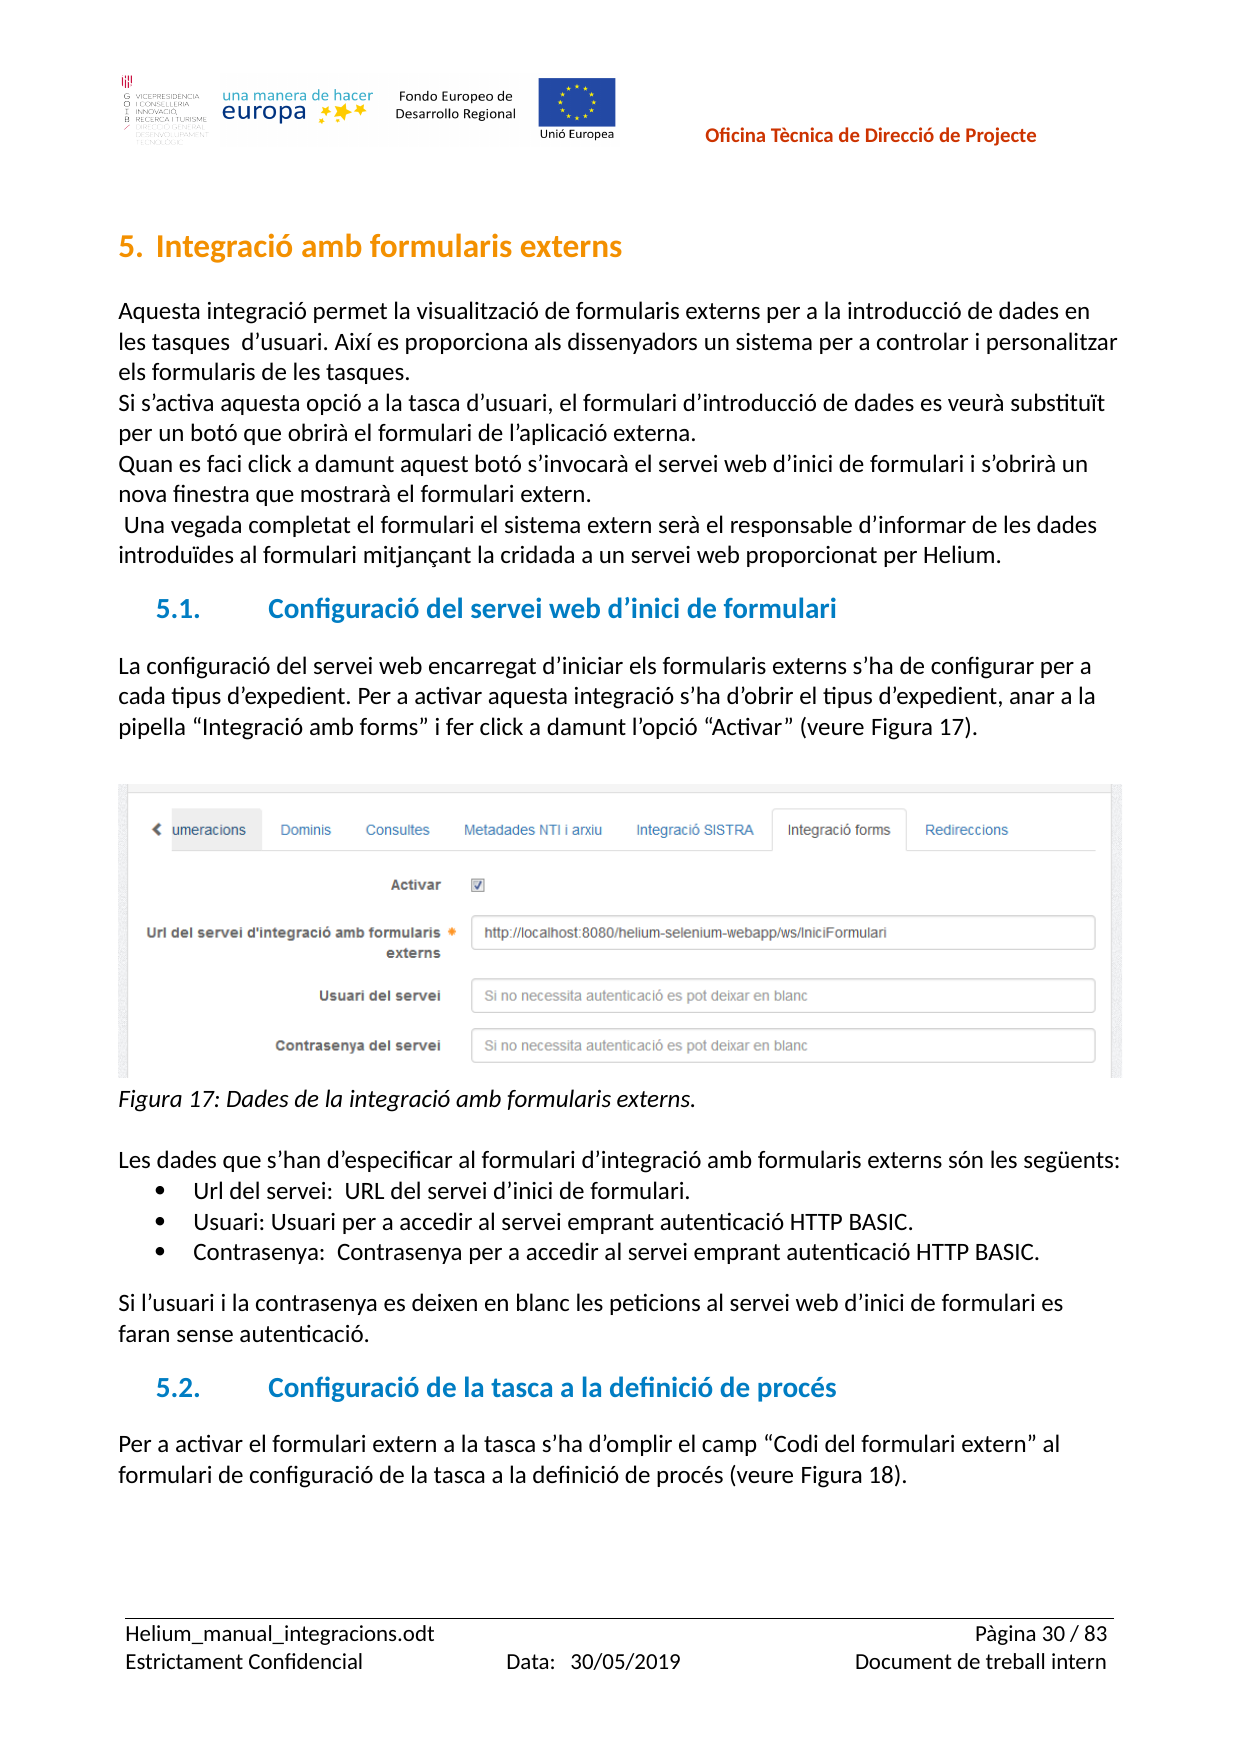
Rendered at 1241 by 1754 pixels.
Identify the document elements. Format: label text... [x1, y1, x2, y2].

list Url del servei: URL del servei d’inici de formulari. [156, 1175, 1122, 1206]
subtitle Configuració del servei web d’inici de formulari [156, 591, 1122, 626]
text Les dades que s’han d’especificar al formulari d’integració amb formularis externs són les següents: [118, 1145, 1122, 1175]
text Si l’usuari i la contrasenya es deixen en blanc les peticions al servei web d’inici de formulari es faran sense autenticació. [118, 1288, 1122, 1349]
list Contrasenya: Contrasenya per a accedir al servei emprant autenticació HTTP BASIC. [156, 1236, 1122, 1267]
picture [118, 73, 213, 147]
text Si s’activa aquesta opció a la tasca d’usuari, el formulari d’introducció de dades es veurà substituït per un botó que obrirà el formulari de l’aplicació externa. [118, 387, 1122, 448]
list Usuari: Usuari per a accedir al servei emprant autenticació HTTP BASIC. [156, 1206, 1122, 1236]
text Per a activar el formulari extern a la tasca s’ha d’omplir el camp “Codi del formulari extern” al formulari de configuració de la tasca a la definició de procés (veure Figura 18). [118, 1428, 1122, 1489]
subtitle Configuració de la tasca a la definició de procés [156, 1369, 1122, 1405]
text La configuració del servei web encarregat d’iniciar els formularis externs s’ha de configurar per a cada tipus d’expedient. Per a activar aquesta integració s’ha d’obrir el tipus d’expedient, anar a la pipella “Integració amb forms” i fer click a damunt l’opció “Activar” (veure Figura 17). [118, 650, 1122, 741]
text Quan es faci click a damunt aquest botó s’invocarà el servei web d’inici de formulari i s’obrirà un nova finestra que mostrarà el formulari extern. [118, 448, 1122, 509]
text Aquesta integració permet la visualització de formularis externs per a la introducció de dades en les tasques d’usuari. Així es proporciona als dissenyadors un sistema per a controlar i personalitzar els formularis de les tasques. [118, 295, 1122, 387]
picture [219, 73, 621, 147]
subtitle Integració amb formularis externs [118, 225, 1122, 266]
text Una vegada completat el formulari el sistema extern serà el responsable d’informar de les dades introduïdes al formulari mitjançant la cridada a un servei web proporcionat per Helium. [118, 509, 1122, 570]
text Figura 17: Dades de la integració amb formularis externs. [118, 1078, 1122, 1114]
picture [118, 784, 1123, 1078]
